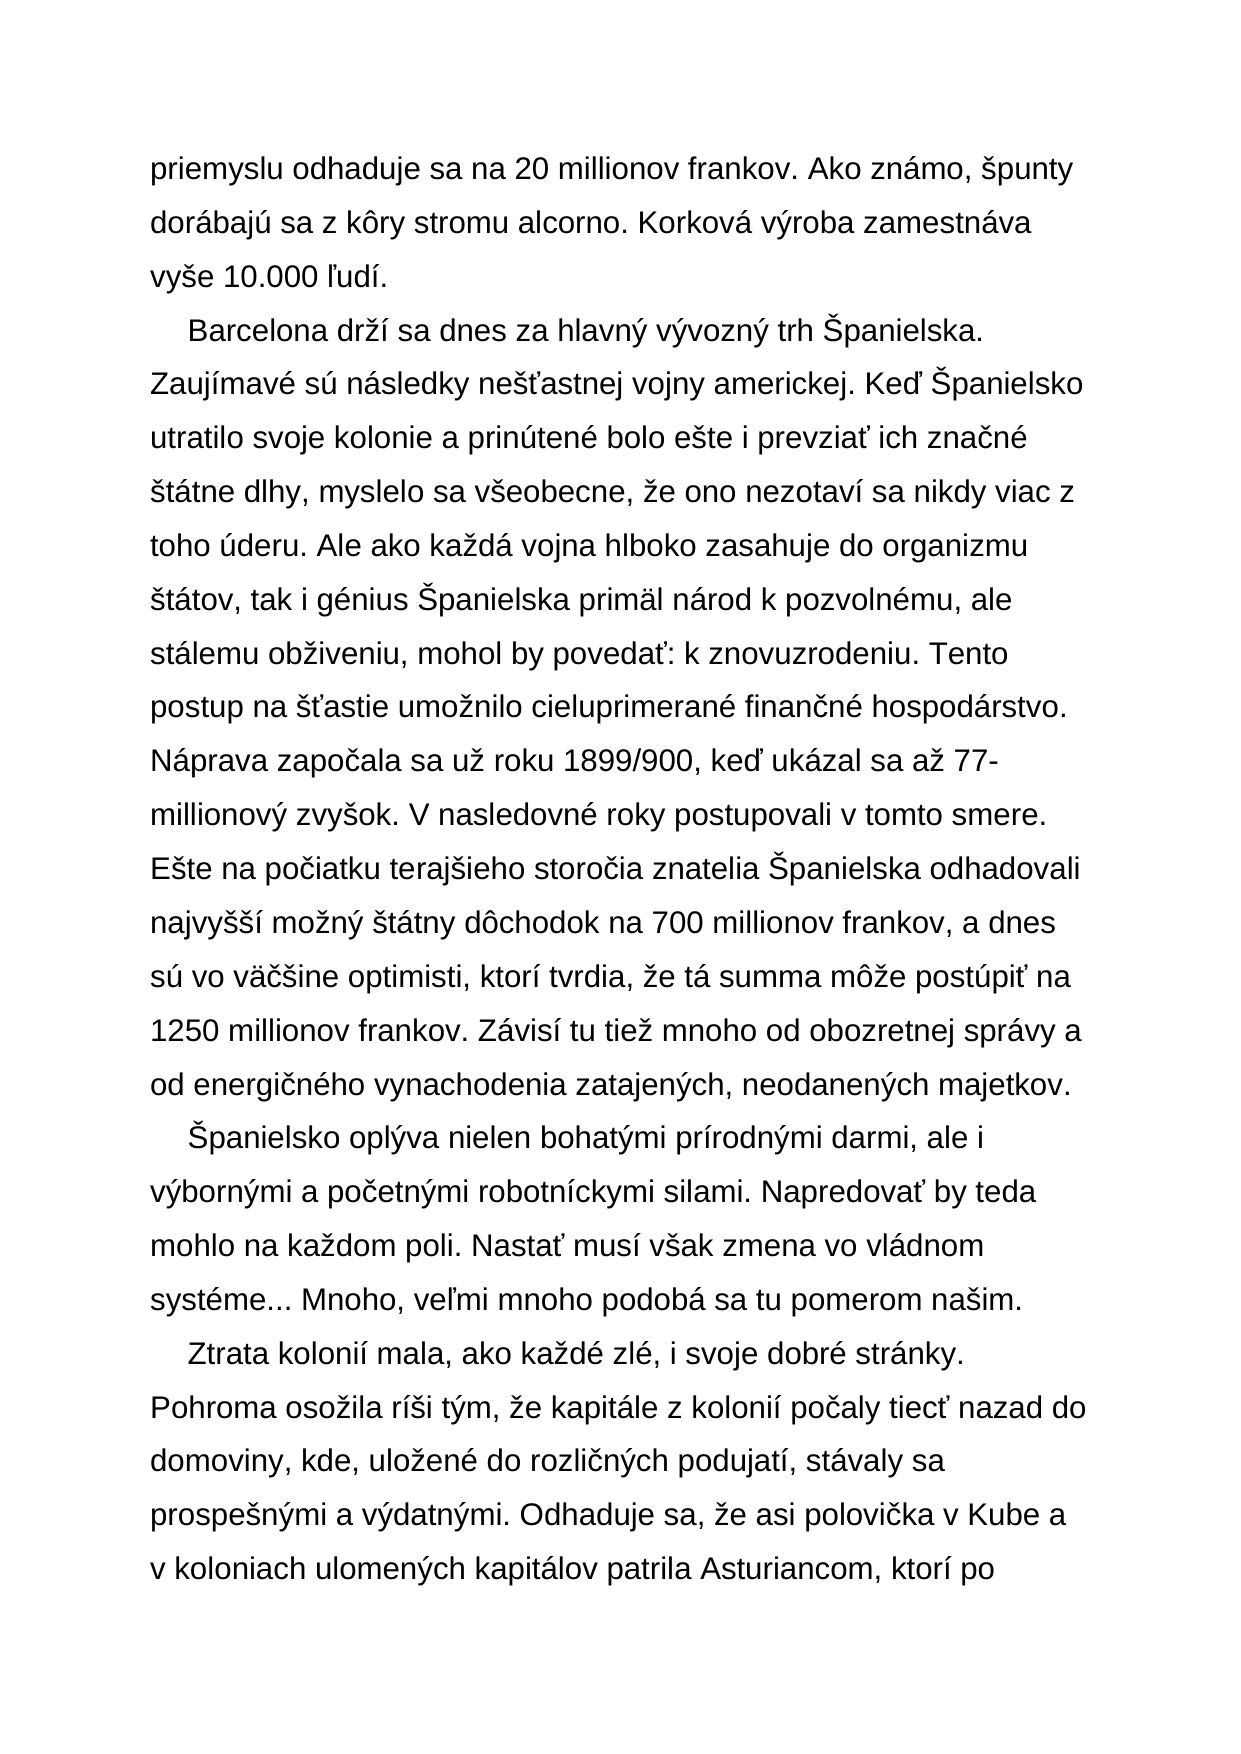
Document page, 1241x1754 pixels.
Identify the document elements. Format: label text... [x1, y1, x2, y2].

text Barcelona drží sa dnes za hlavný vývozný trh Španielska. Zaujímavé sú následky nešťastnej vojny americkej. Keď Španielsko utratilo svoje kolonie a prinútené bolo ešte i prevziať ich značné štátne dlhy, myslelo sa všeobecne, že ono nezotaví sa nikdy viac z toho úderu. Ale ako každá vojna hlboko zasahuje do organizmu štátov, tak i génius Španielska primäl národ k pozvolnému, ale stálemu obživeniu, mohol by povedať: k znovuzrodeniu. Tento postup na šťastie umožnilo cieluprimerané finančné hospodárstvo. Náprava započala sa už roku 1899/900, keď ukázal sa až 77-millionový zvyšok. V nasledovné roky postupovali v tomto smere. Ešte na počiatku te­rajšieho storočia znatelia Španielska odhadovali najvyšší možný štátny dôchodok na 700 millionov frankov, a dnes sú vo väčšine optimisti, ktorí tvrdia, že tá summa môže postúpiť na 1250 millionov frankov. Závisí tu tiež mnoho od obozretnej správy a od energičného vynachodenia zatajených, neodanených majetkov. [150, 312, 1091, 1101]
text Ztrata kolonií mala, ako každé zlé, i svoje dobré stránky. Pohroma osožila ríši tým, že kapitále z kolonií počaly tiecť nazad do domoviny, kde, uložené do rozličných podujatí, stávaly sa prospešnými a výdatnými. Odhaduje sa, že asi polovička v Kube a v koloniach ulomených kapitálov patrila Asturiancom, ktorí po [150, 1335, 1091, 1586]
text Španielsko oplýva nielen bohatými prírodnými darmi, ale i výbornými a početnými robotníckymi silami. Napredovať by teda mohlo na každom poli. Nastať musí však zmena vo vládnom systéme... Mnoho, veľmi mnoho podobá sa tu pomerom našim. [150, 1119, 1091, 1317]
text priemyslu odhaduje sa na 20 millionov frankov. Ako známo, špunty dorábajú sa z kôry stromu alcorno. Korková výroba zamestnáva vyše 10.000 ľudí. [150, 150, 1091, 294]
